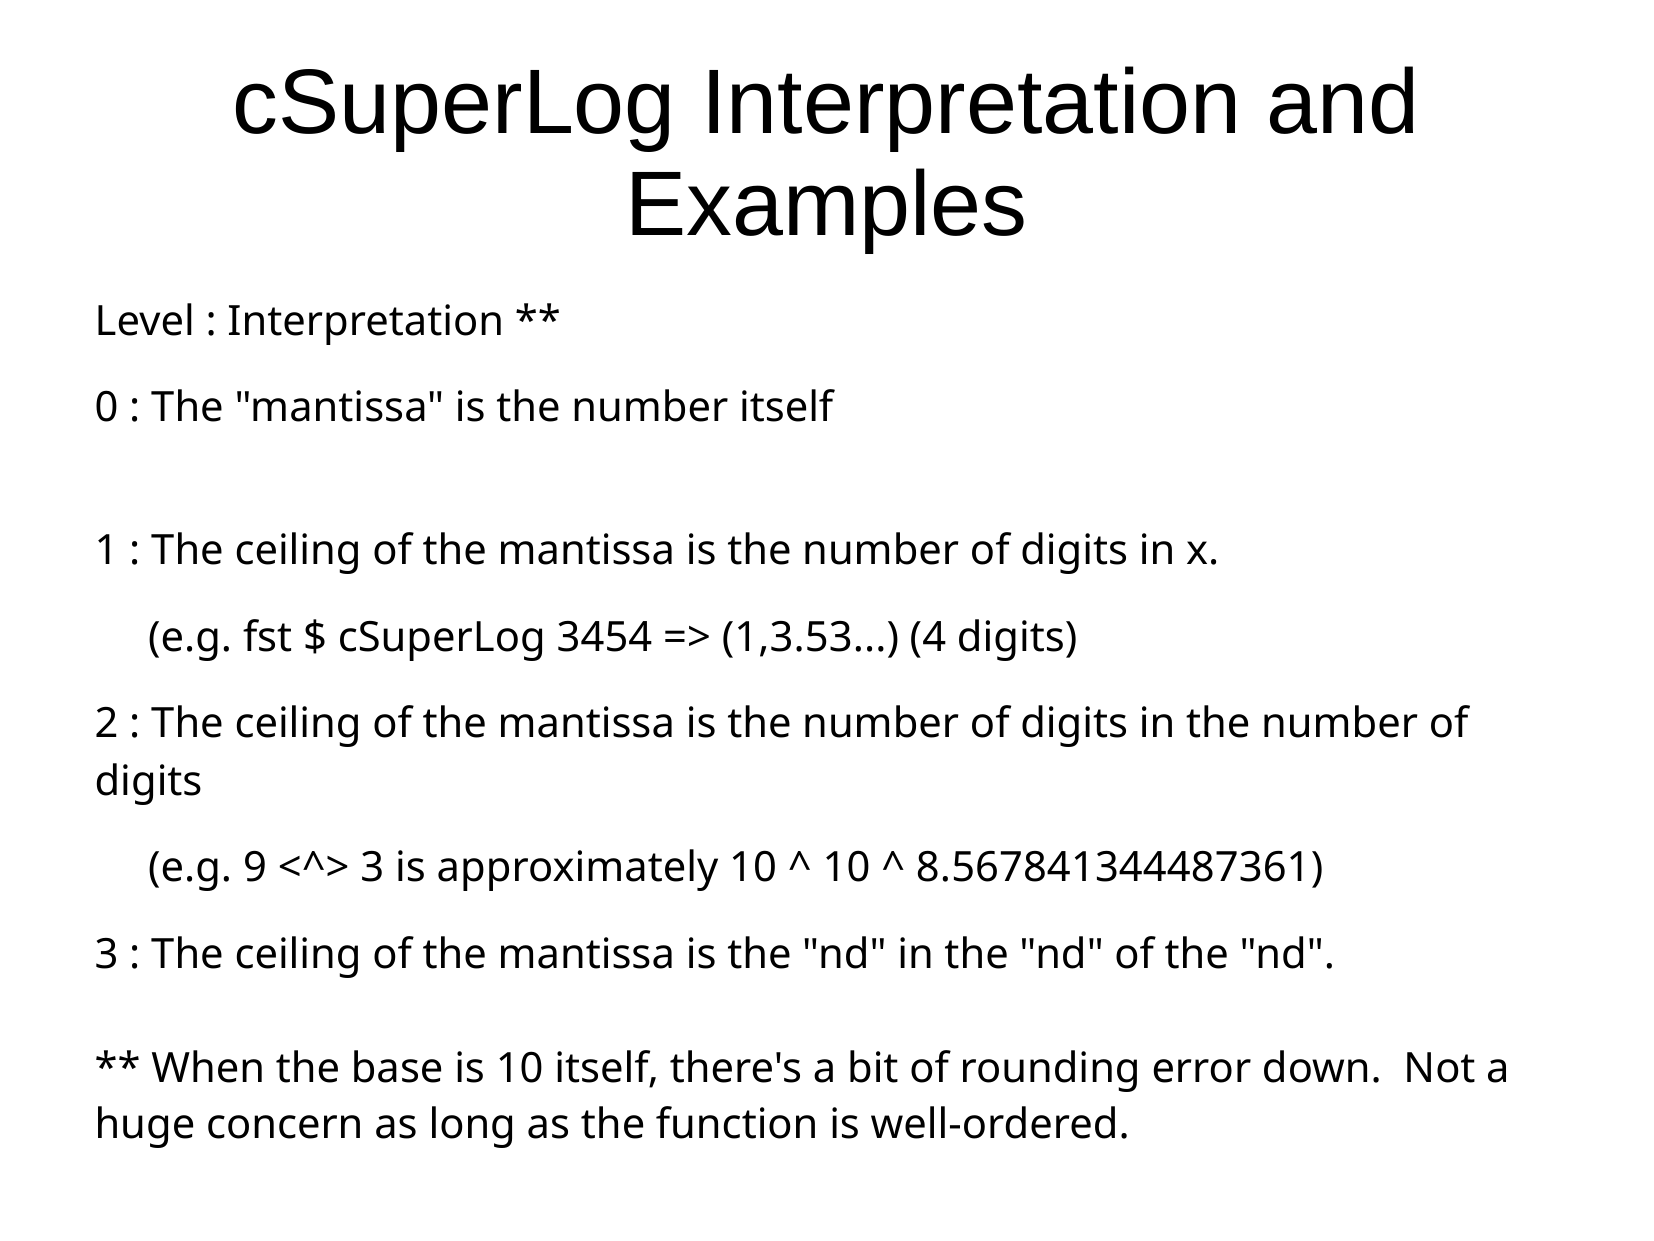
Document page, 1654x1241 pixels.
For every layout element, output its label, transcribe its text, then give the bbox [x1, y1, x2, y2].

list Level : Interpretation ** 0 : The "mantissa" is the number itself 1 : The ceiling of the mantissa is the number of digits in x. (e.g. fst $ cSuperLog 3454 => (1,3.53...) (4 digits) 2 : The ceiling of the mantissa is the number of digits in the number of digits (e.g. 9 <^> 3 is approximately 10 ^ 10 ^ 8.567841344487361) 3 : The ceiling of the mantissa is the "nd" in the "nd" of the "nd". ** When the base is 10 itself, there's a bit of rounding error down. Not a huge concern as long as the function is well-ordered. [94, 290, 1583, 1010]
title cSuperLog Interpretation and Examples [82, 49, 1571, 257]
